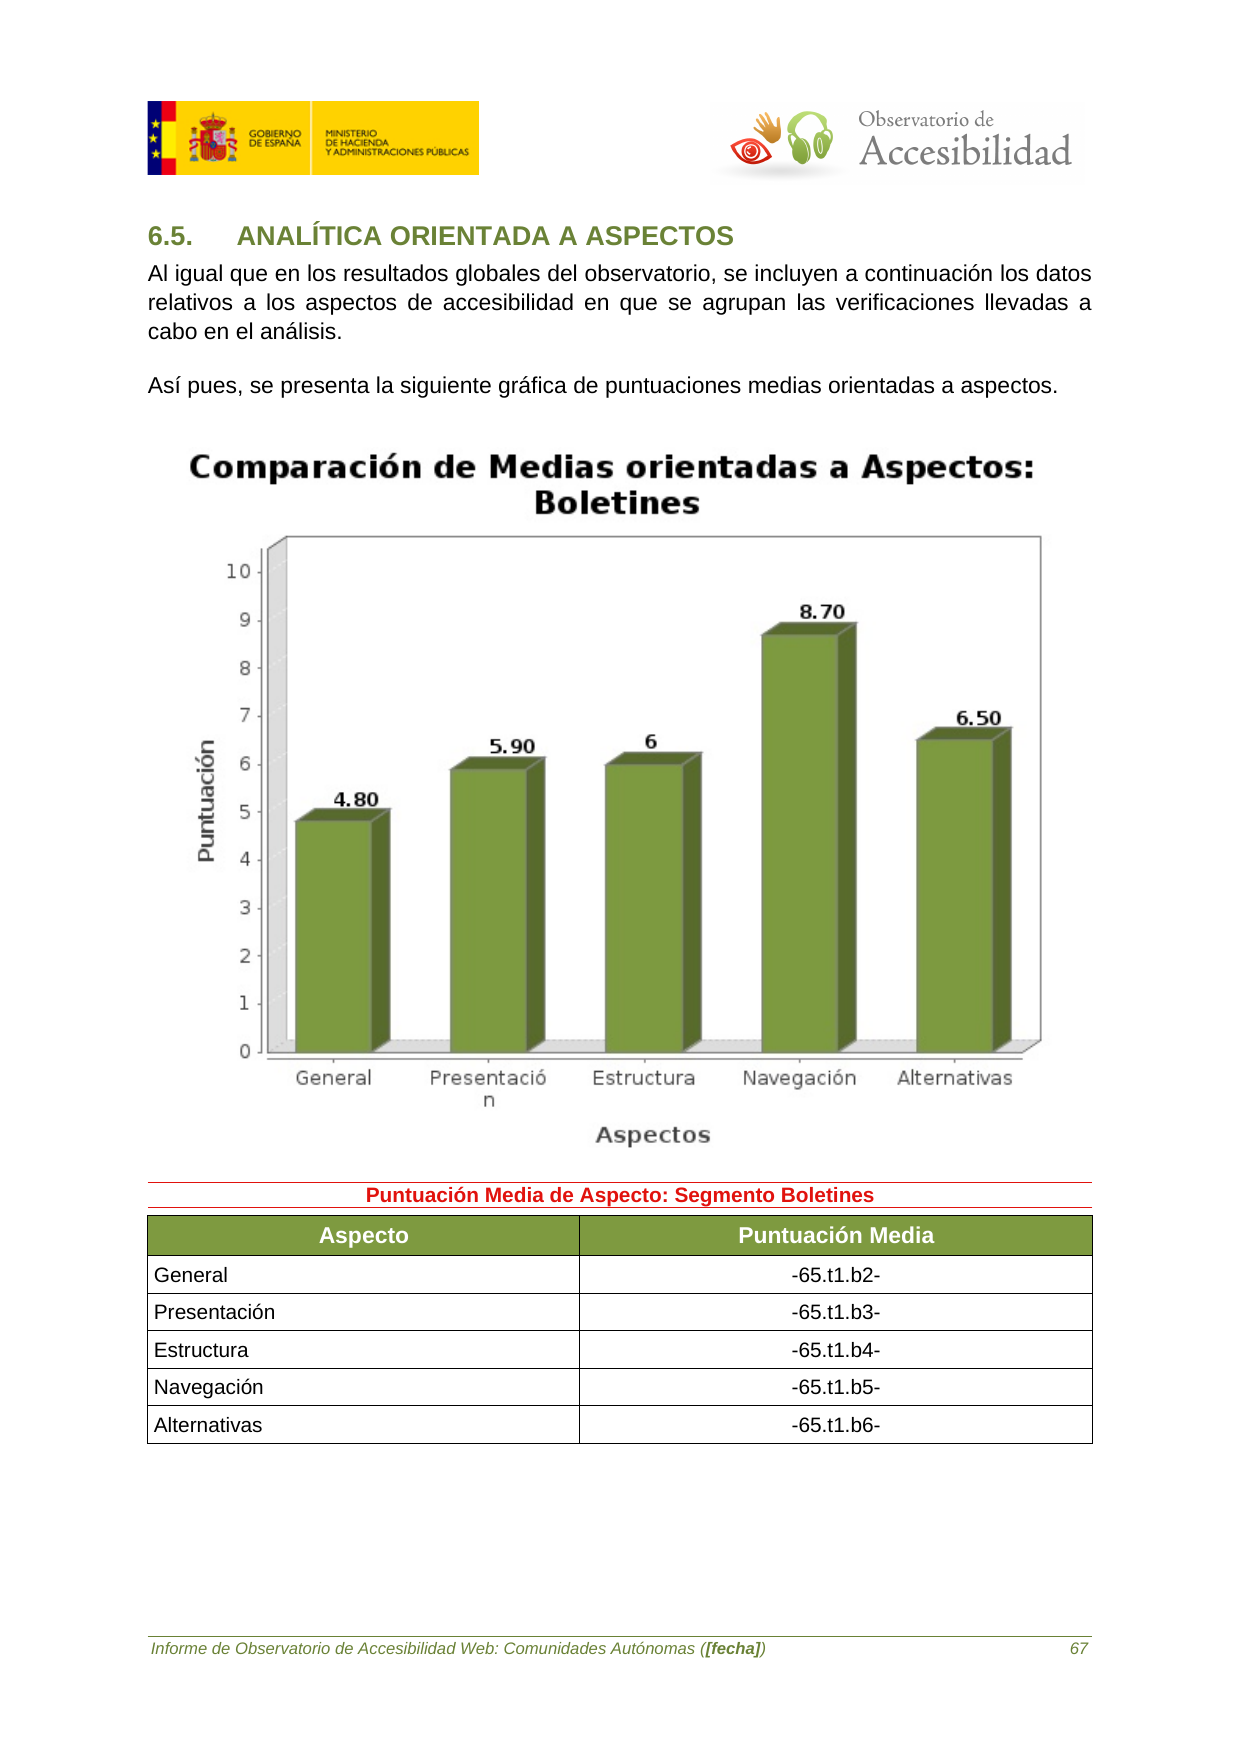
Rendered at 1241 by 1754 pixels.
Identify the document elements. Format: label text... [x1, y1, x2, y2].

text Puntuación Media de Aspecto: Segmento Boletines [148, 1183, 1092, 1207]
subtitle Analítica orientada a aspectos [148, 220, 1092, 251]
table_header Puntuación Media [580, 1216, 1092, 1255]
table_cell Alternativas [148, 1406, 579, 1443]
table_cell General [148, 1256, 579, 1293]
table_cell -65.t1.b2- [580, 1256, 1092, 1293]
table_cell -65.t1.b5- [580, 1369, 1092, 1405]
table_header Aspecto [148, 1216, 579, 1255]
table_cell -65.t1.b4- [580, 1331, 1092, 1368]
table_cell -65.t1.b6- [580, 1406, 1092, 1443]
text Al igual que en los resultados globales del observatorio, se incluyen a continuación los datos relativos a los aspectos de accesibilidad en que se agrupan las verificaciones llevadas a cabo en el análisis. [148, 260, 1092, 344]
table_cell Presentación [148, 1294, 579, 1330]
text Así pues, se presenta la siguiente gráfica de puntuaciones medias orientadas a aspectos. [148, 372, 1092, 398]
table_cell Estructura [148, 1331, 579, 1368]
table_cell -65.t1.b3- [580, 1294, 1092, 1330]
table_cell Navegación [148, 1369, 579, 1405]
picture [710, 102, 1086, 185]
picture [175, 447, 1059, 1157]
picture [147, 101, 479, 175]
